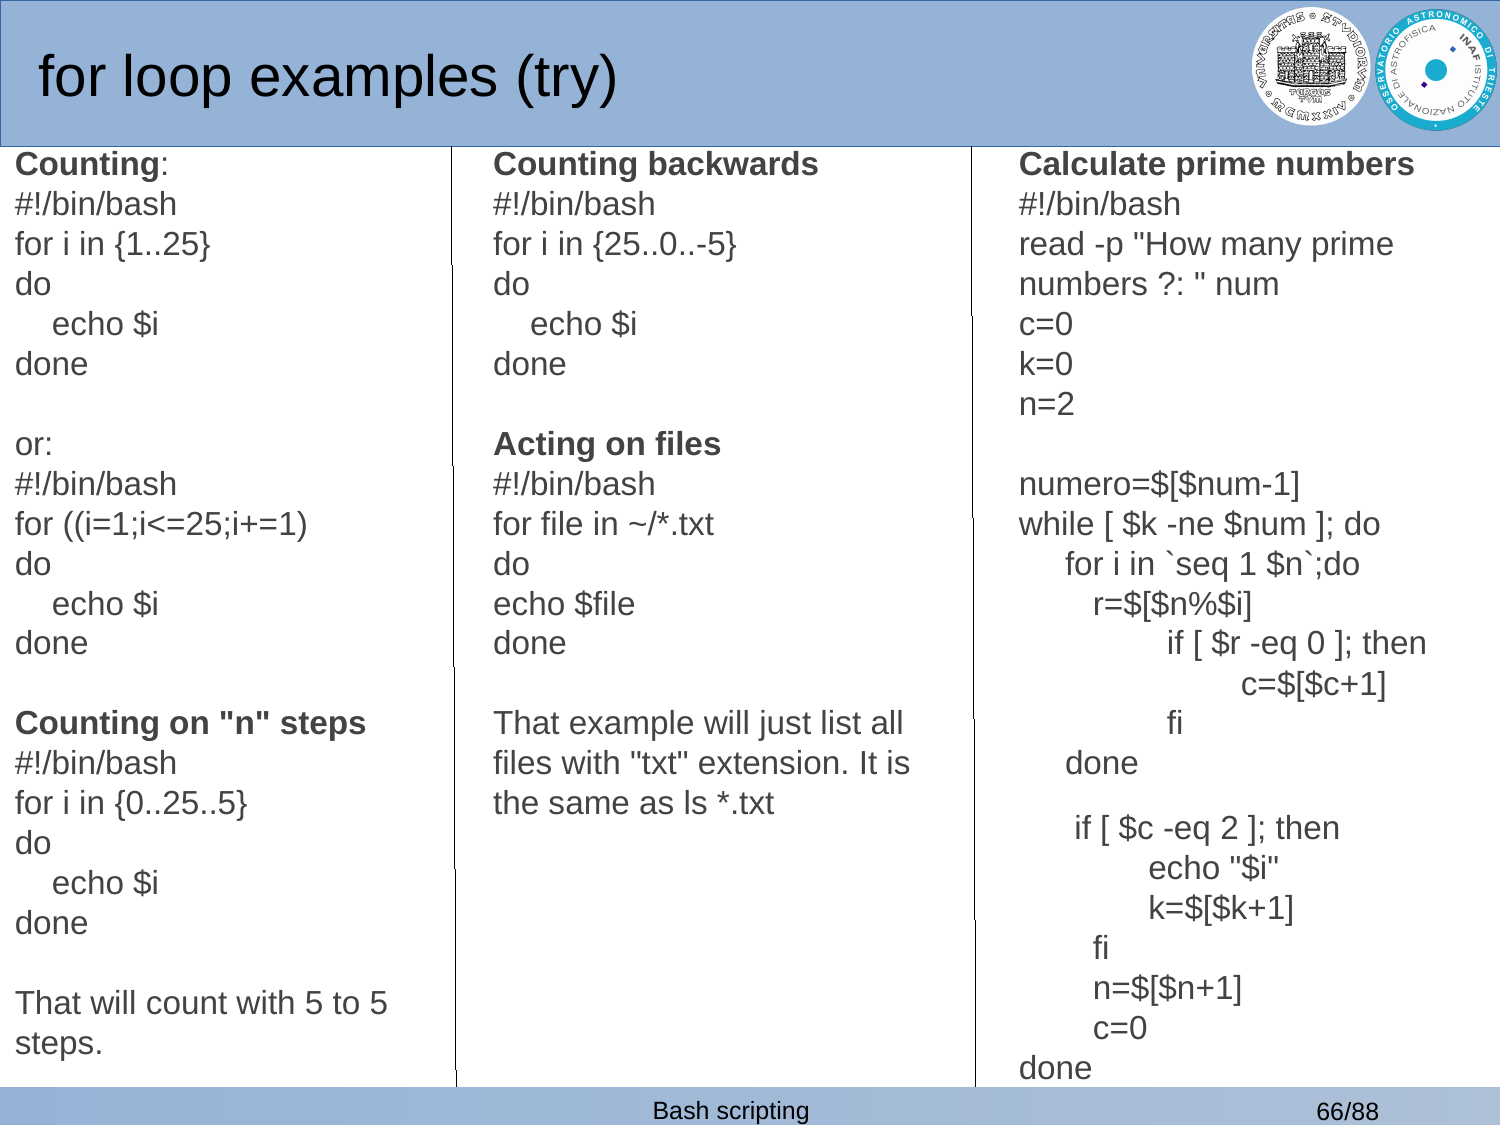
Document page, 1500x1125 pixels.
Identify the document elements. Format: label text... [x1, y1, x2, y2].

list Calculate prime numbers #!/bin/bash read -p "How many prime numbers ?: " num c=0 k=0 n=2 numero=$[$num-1] while [ $k -ne $num ]; do for i in `seq 1 $n`;do r=$[$n%$i] if [ $r -eq 0 ]; then c=$[$c+1] fi done if [ $c -eq 2 ]; then echo "$i" k=$[$k+1] fi n=$[$n+1] c=0 done [1004, 134, 1498, 1081]
list Counting backwards #!/bin/bash for i in {25..0..-5} do echo $i done Acting on files #!/bin/bash for file in ~/*.txt do echo $file done That example will just list all files with "txt" extension. It is the same as ls *.txt [478, 134, 973, 1081]
text_box for loop examples (try) [5, 5, 1238, 141]
list Counting: #!/bin/bash for i in {1..25} do echo $i done or: #!/bin/bash for ((i=1;i<=25;i+=1) do echo $i done Counting on "n" steps #!/bin/bash for i in {0..25..5} do echo $i done That will count with 5 to 5 steps. [0, 134, 478, 1081]
picture [1252, 0, 1500, 156]
